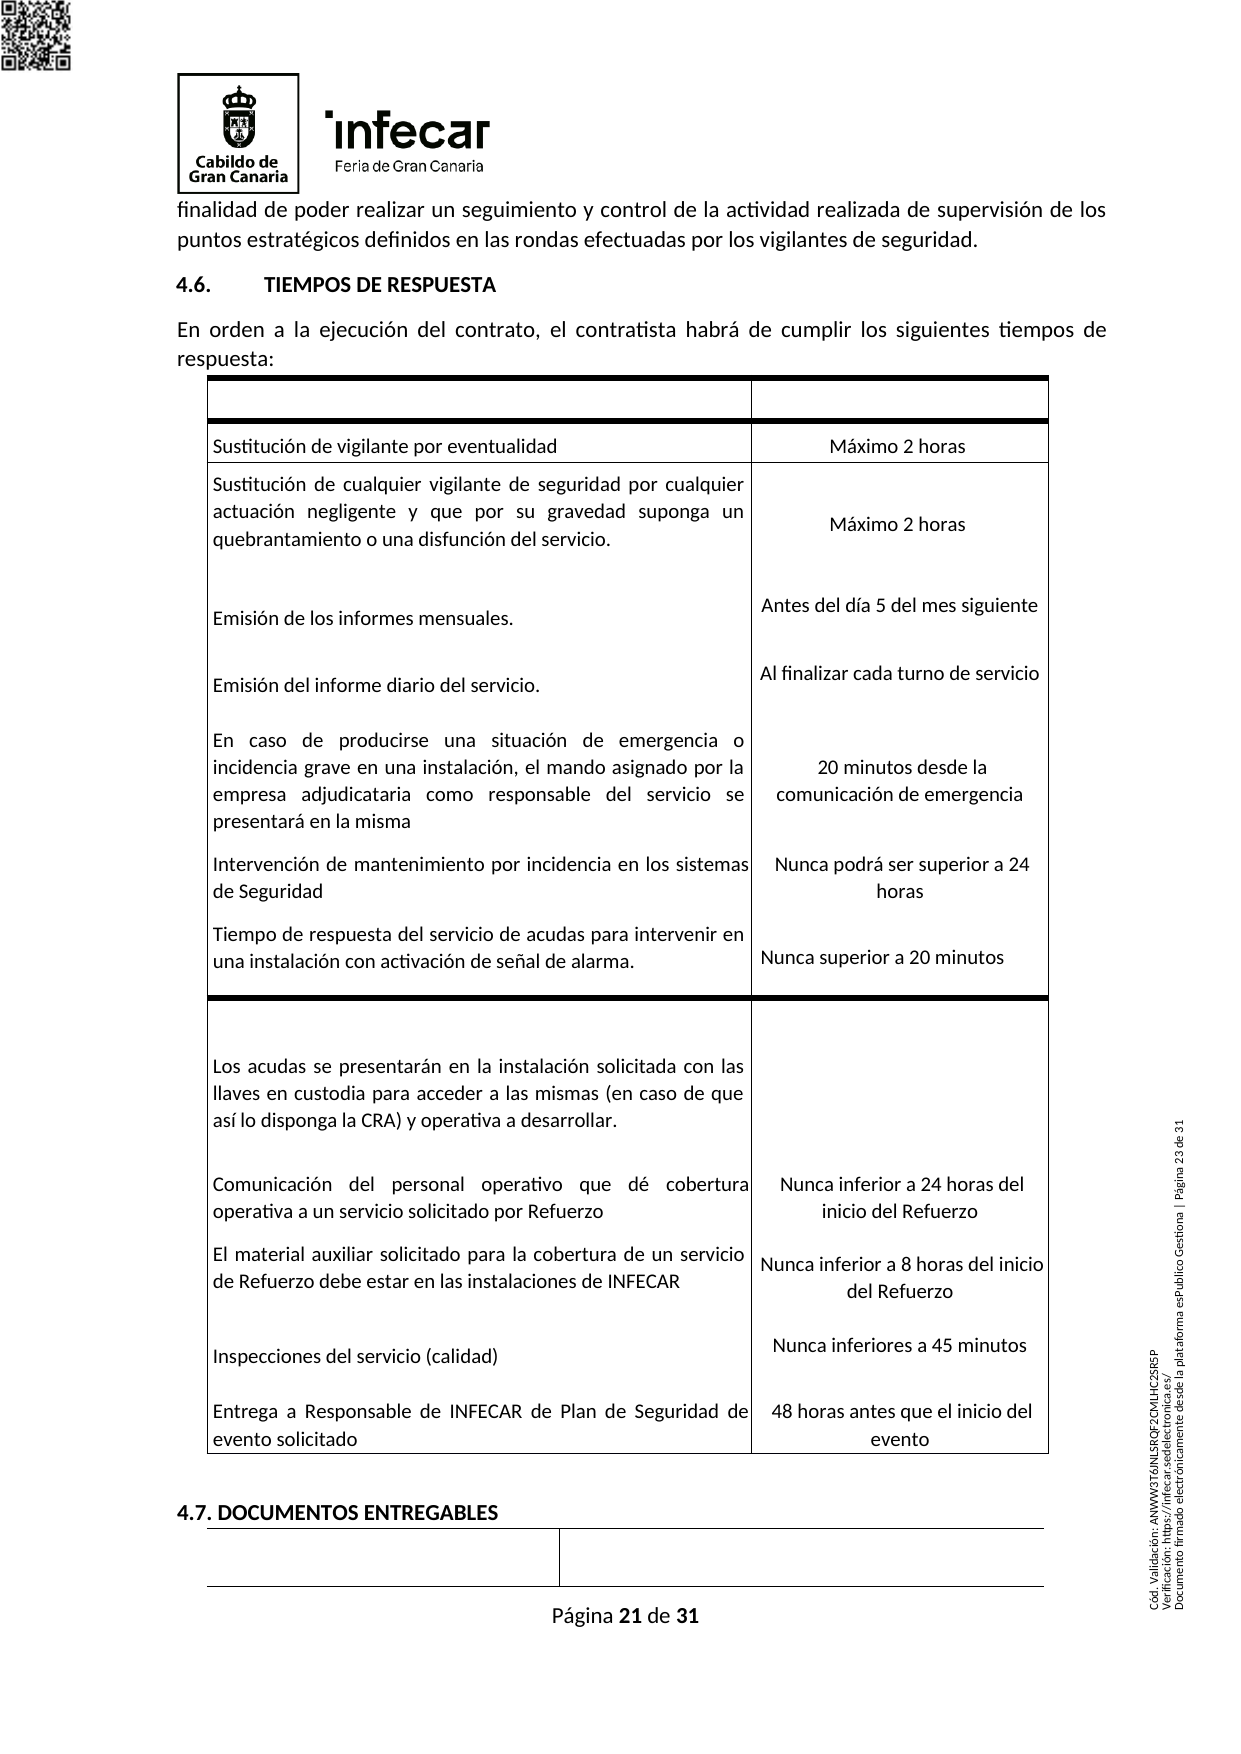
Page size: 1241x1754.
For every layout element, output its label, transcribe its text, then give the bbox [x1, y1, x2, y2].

table_header TIEMPO [752, 381, 1048, 418]
table_cell Nunca inferior a 8 horas del inicio del Refuerzo [752, 1231, 1048, 1316]
table_cell Intervención de mantenimiento por incidencia en los sistemas de Seguridad [208, 842, 751, 906]
text En orden a la ejecución del contrato, el contratista habrá de cumplir los siguientes tiempos de respuesta: [177, 315, 1108, 373]
table_cell Al finalizar cada turno de servicio [752, 651, 1048, 711]
table_cell Máximo 2 horas [752, 424, 1048, 461]
table_header ENTREGABLES [207, 1529, 559, 1586]
table_cell TIEMPO [752, 1001, 1048, 1037]
table_cell INDICADOR [208, 1001, 751, 1037]
table_cell Entrega a Responsable de INFECAR de Plan de Seguridad de evento solicitado [208, 1389, 751, 1453]
table_header INDICADOR [208, 381, 751, 418]
table_cell Máximo 2 horas [752, 463, 1048, 578]
table_cell Nunca inferiores a 45 minutos [752, 1323, 1048, 1383]
table_cell Comunicación del personal operativo que dé cobertura operativa a un servicio solicitado por Refuerzo [208, 1161, 751, 1225]
text finalidad de poder realizar un seguimiento y control de la actividad realizada de supervisión de los puntos estratégicos definidos en las rondas efectuadas por los vigilantes de seguridad. [177, 195, 1108, 253]
table_cell [752, 1044, 1048, 1155]
table_header DETALLE [560, 1529, 1044, 1586]
table_cell Inspecciones del servicio (calidad) [208, 1323, 751, 1383]
text 4.6. TIEMPOS DE RESPUESTA [176, 270, 1108, 298]
table_cell Los acudas se presentarán en la instalación solicitada con las llaves en custodia para acceder a las mismas (en caso de que así lo disponga la CRA) y operativa a desarrollar. [208, 1044, 751, 1155]
text 4.7. DOCUMENTOS ENTREGABLES [177, 1498, 1108, 1526]
table_cell Tiempo de respuesta del servicio de acudas para intervenir en una instalación con activación de señal de alarma. [208, 912, 751, 994]
table_cell Nunca superior a 20 minutos [752, 912, 1048, 994]
table_cell En caso de producirse una situación de emergencia o incidencia grave en una instalación, el mando asignado por la empresa adjudicataria como responsable del servicio se presentará en la misma [208, 718, 751, 836]
table_cell Emisión del informe diario del servicio. [208, 651, 751, 711]
table_cell 48 horas antes que el inicio del evento [752, 1389, 1048, 1453]
table_cell El material auxiliar solicitado para la cobertura de un servicio de Refuerzo debe estar en las instalaciones de INFECAR [208, 1231, 751, 1316]
table_cell 20 minutos desde la comunicación de emergencia [752, 718, 1048, 836]
table_cell Sustitución de cualquier vigilante de seguridad por cualquier actuación negligente y que por su gravedad suponga un quebrantamiento o una disfunción del servicio. [208, 463, 751, 578]
table_cell Sustitución de vigilante por eventualidad [208, 424, 751, 461]
table_cell Nunca podrá ser superior a 24 horas [752, 842, 1048, 906]
table_cell Nunca inferior a 24 horas del inicio del Refuerzo [752, 1161, 1048, 1225]
table_cell Emisión de los informes mensuales. [208, 583, 751, 645]
table_header [1044, 1528, 1048, 1586]
table_cell Antes del día 5 del mes siguiente [752, 583, 1048, 645]
